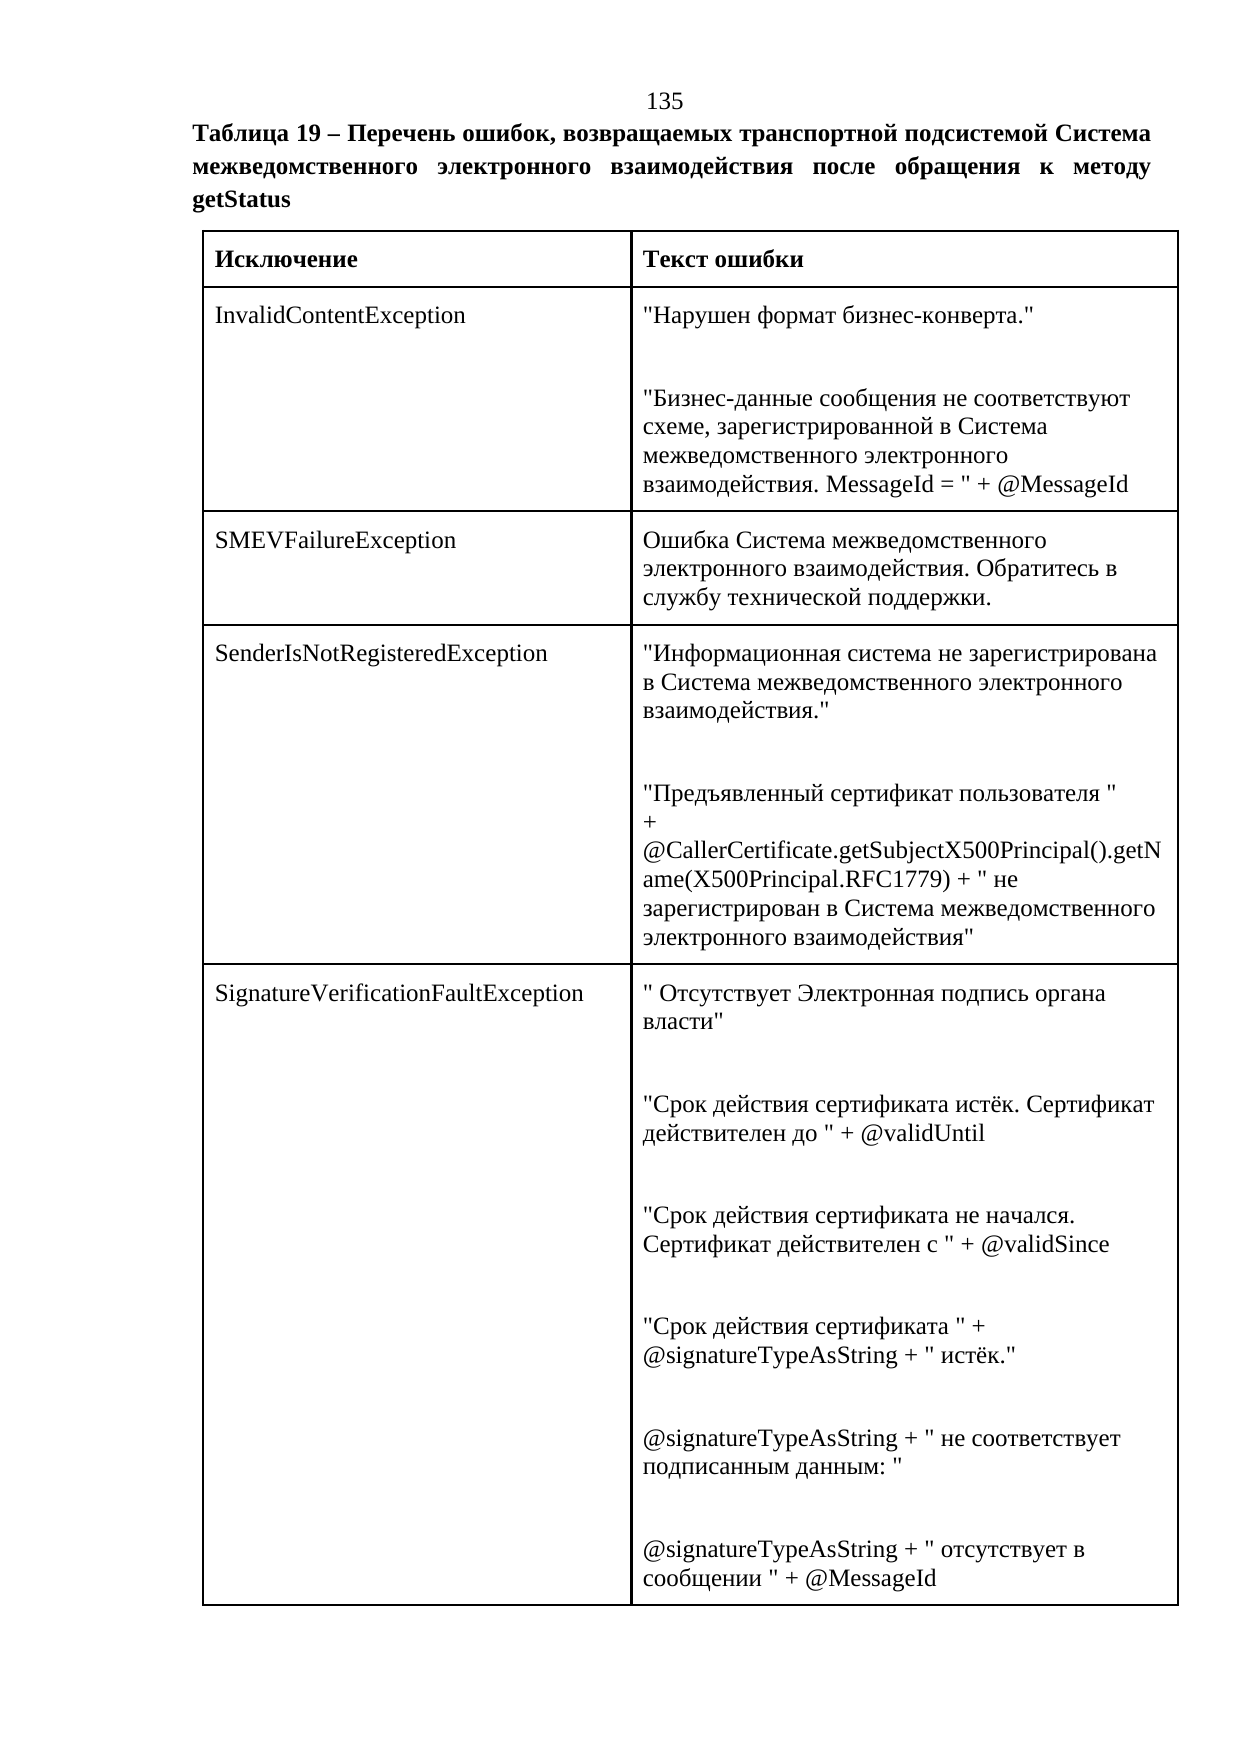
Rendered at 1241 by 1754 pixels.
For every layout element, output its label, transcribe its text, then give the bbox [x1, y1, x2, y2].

table_cell " Отсутствует Электронная подпись органа власти" "Срок действия сертификата истёк. Сертификат действителен до " + @validUntil "Срок действия сертификата не начался. Сертификат действителен с " + @validSince "Срок действия сертификата " + @signatureTypeAsString + " истёк." @signatureTypeAsString + " не соответствует подписанным данным: " @signatureTypeAsString + " отсутствует в сообщении " + @MessageId [633, 965, 1177, 1604]
table_cell SenderIsNotRegisteredException [204, 626, 630, 963]
table_cell InvalidContentException [204, 288, 630, 510]
text Таблица 19 – Перечень ошибок, возвращаемых транспортной подсистемой Система межведомственного электронного взаимодействия после обращения к методу getStatus [192, 118, 1152, 213]
table_header Исключение [204, 232, 630, 286]
table_cell SMEVFailureException [204, 512, 630, 623]
table_header Текст ошибки [633, 232, 1177, 286]
table_cell "Информационная система не зарегистрирована в Система межведомственного электронного взаимодействия." "Предъявленный сертификат пользователя " + @CallerCertificate.getSubjectX500Principal().getName(X500Principal.RFC1779) + " не зарегистрирован в Система межведомственного электронного взаимодействия" [633, 626, 1177, 963]
table_cell "Нарушен формат бизнес-конверта." "Бизнес-данные сообщения не соответствуют схеме, зарегистрированной в Система межведомственного электронного взаимодействия. MessageId = " + @MessageId [633, 288, 1177, 510]
table_cell SignatureVerificationFaultException [204, 965, 630, 1604]
table_cell Ошибка Система межведомственного электронного взаимодействия. Обратитесь в службу технической поддержки. [633, 512, 1177, 623]
